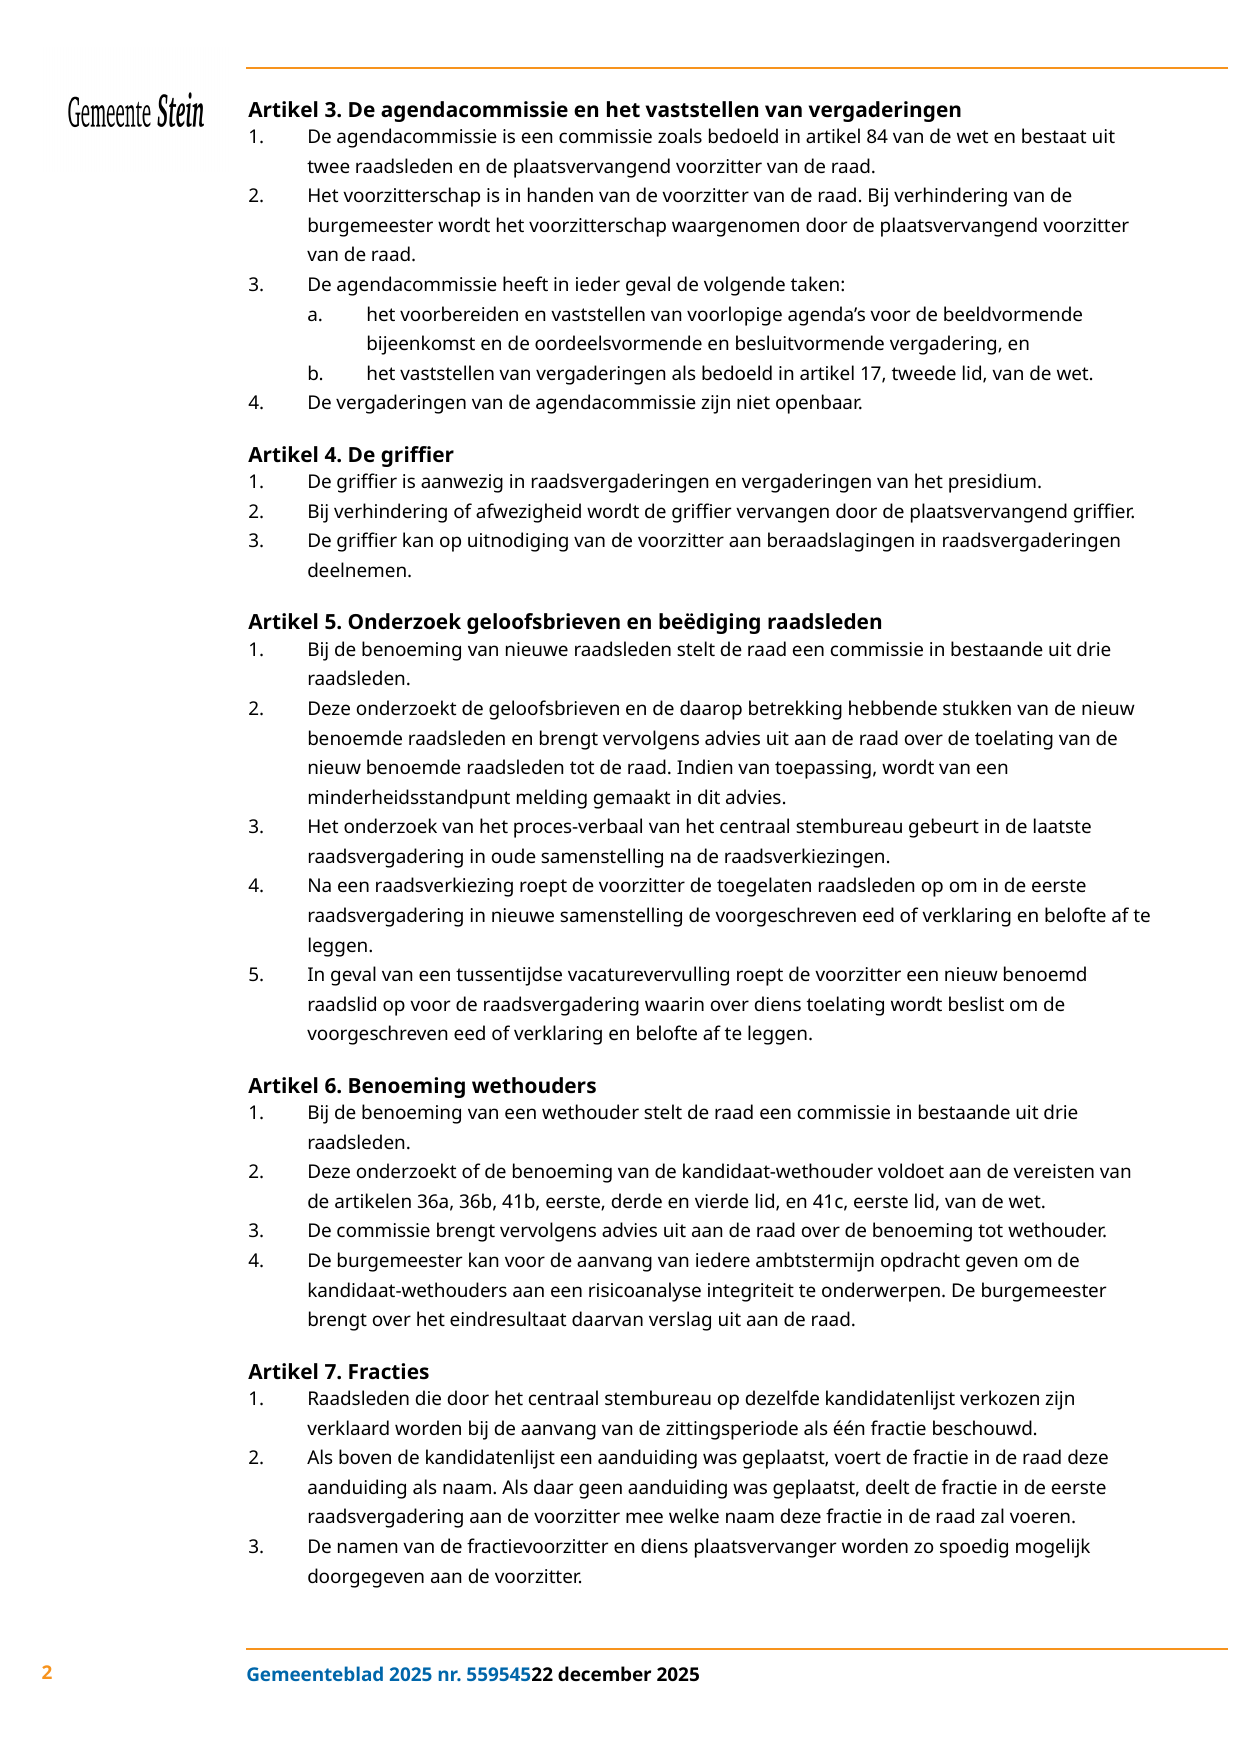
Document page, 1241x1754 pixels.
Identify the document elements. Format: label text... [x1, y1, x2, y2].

picture [41, 47, 231, 172]
list De griffier kan op uitnodiging van de voorzitter aan beraadslagingen in raadsvergaderingen deelnemen. [248, 527, 1152, 583]
text Artikel 3. De agendacommissie en het vaststellen van vergaderingen [248, 95, 1152, 123]
list Het onderzoek van het proces-verbaal van het centraal stembureau gebeurt in de laatste raadsvergadering in oude samenstelling na de raadsverkiezingen. [248, 813, 1152, 869]
list Het voorzitterschap is in handen van de voorzitter van de raad. Bij verhindering van de burgemeester wordt het voorzitterschap waargenomen door de plaatsvervangend voorzitter van de raad. [248, 182, 1152, 267]
text Artikel 6. Benoeming wethouders [248, 1071, 1152, 1099]
list De griffier is aanwezig in raadsvergaderingen en vergaderingen van het presidium. [248, 468, 1152, 494]
text Artikel 5. Onderzoek geloofsbrieven en beëdiging raadsleden [248, 607, 1152, 636]
list De agendacommissie heeft in ieder geval de volgende taken: [248, 271, 1152, 297]
list De namen van de fractievoorzitter en diens plaatsvervanger worden zo spoedig mogelijk doorgegeven aan de voorzitter. [248, 1533, 1152, 1588]
list Deze onderzoekt de geloofsbrieven en de daarop betrekking hebbende stukken van de nieuw benoemde raadsleden en brengt vervolgens advies uit aan de raad over de toelating van de nieuw benoemde raadsleden tot de raad. Indien van toepassing, wordt van een minderheidsstandpunt melding gemaakt in dit advies. [248, 695, 1152, 809]
text Artikel 4. De griffier [248, 440, 1152, 468]
list Bij de benoeming van nieuwe raadsleden stelt de raad een commissie in bestaande uit drie raadsleden. [248, 636, 1152, 691]
list Bij verhindering of afwezigheid wordt de griffier vervangen door de plaatsvervangend griffier. [248, 498, 1152, 524]
list De agendacommissie is een commissie zoals bedoeld in artikel 84 van de wet en bestaat uit twee raadsleden en de plaatsvervangend voorzitter van de raad. [248, 123, 1152, 178]
list De vergaderingen van de agendacommissie zijn niet openbaar. [248, 389, 1152, 415]
list Na een raadsverkiezing roept de voorzitter de toegelaten raadsleden op om in de eerste raadsvergadering in nieuwe samenstelling de voorgeschreven eed of verklaring en belofte af te leggen. [248, 873, 1152, 957]
list Deze onderzoekt of de benoeming van de kandidaat-wethouder voldoet aan de vereisten van de artikelen 36a, 36b, 41b, eerste, derde en vierde lid, en 41c, eerste lid, van de wet. [248, 1158, 1152, 1214]
list Raadsleden die door het centraal stembureau op dezelfde kandidatenlijst verkozen zijn verklaard worden bij de aanvang van de zittingsperiode als één fractie beschouwd. [248, 1385, 1152, 1441]
list Bij de benoeming van een wethouder stelt de raad een commissie in bestaande uit drie raadsleden. [248, 1099, 1152, 1155]
text Artikel 7. Fracties [248, 1357, 1152, 1385]
list Als boven de kandidatenlijst een aanduiding was geplaatst, voert de fractie in de raad deze aanduiding als naam. Als daar geen aanduiding was geplaatst, deelt de fractie in de eerste raadsvergadering aan de voorzitter mee welke naam deze fractie in de raad zal voeren. [248, 1444, 1152, 1529]
list De burgemeester kan voor de aanvang van iedere ambtstermijn opdracht geven om de kandidaat-wethouders aan een risicoanalyse integriteit te onderwerpen. De burgemeester brengt over het eindresultaat daarvan verslag uit aan de raad. [248, 1247, 1152, 1332]
list De commissie brengt vervolgens advies uit aan de raad over de benoeming tot wethouder. [248, 1218, 1152, 1243]
list In geval van een tussentijdse vacaturevervulling roept de voorzitter een nieuw benoemd raadslid op voor de raadsvergadering waarin over diens toelating wordt beslist om de voorgeschreven eed of verklaring en belofte af te leggen. [248, 961, 1152, 1046]
list het vaststellen van vergaderingen als bedoeld in artikel 17, tweede lid, van de wet. [307, 360, 1152, 386]
list het voorbereiden en vaststellen van voorlopige agenda’s voor de beeldvormende bijeenkomst en de oordeelsvormende en besluitvormende vergadering, en [307, 301, 1152, 356]
